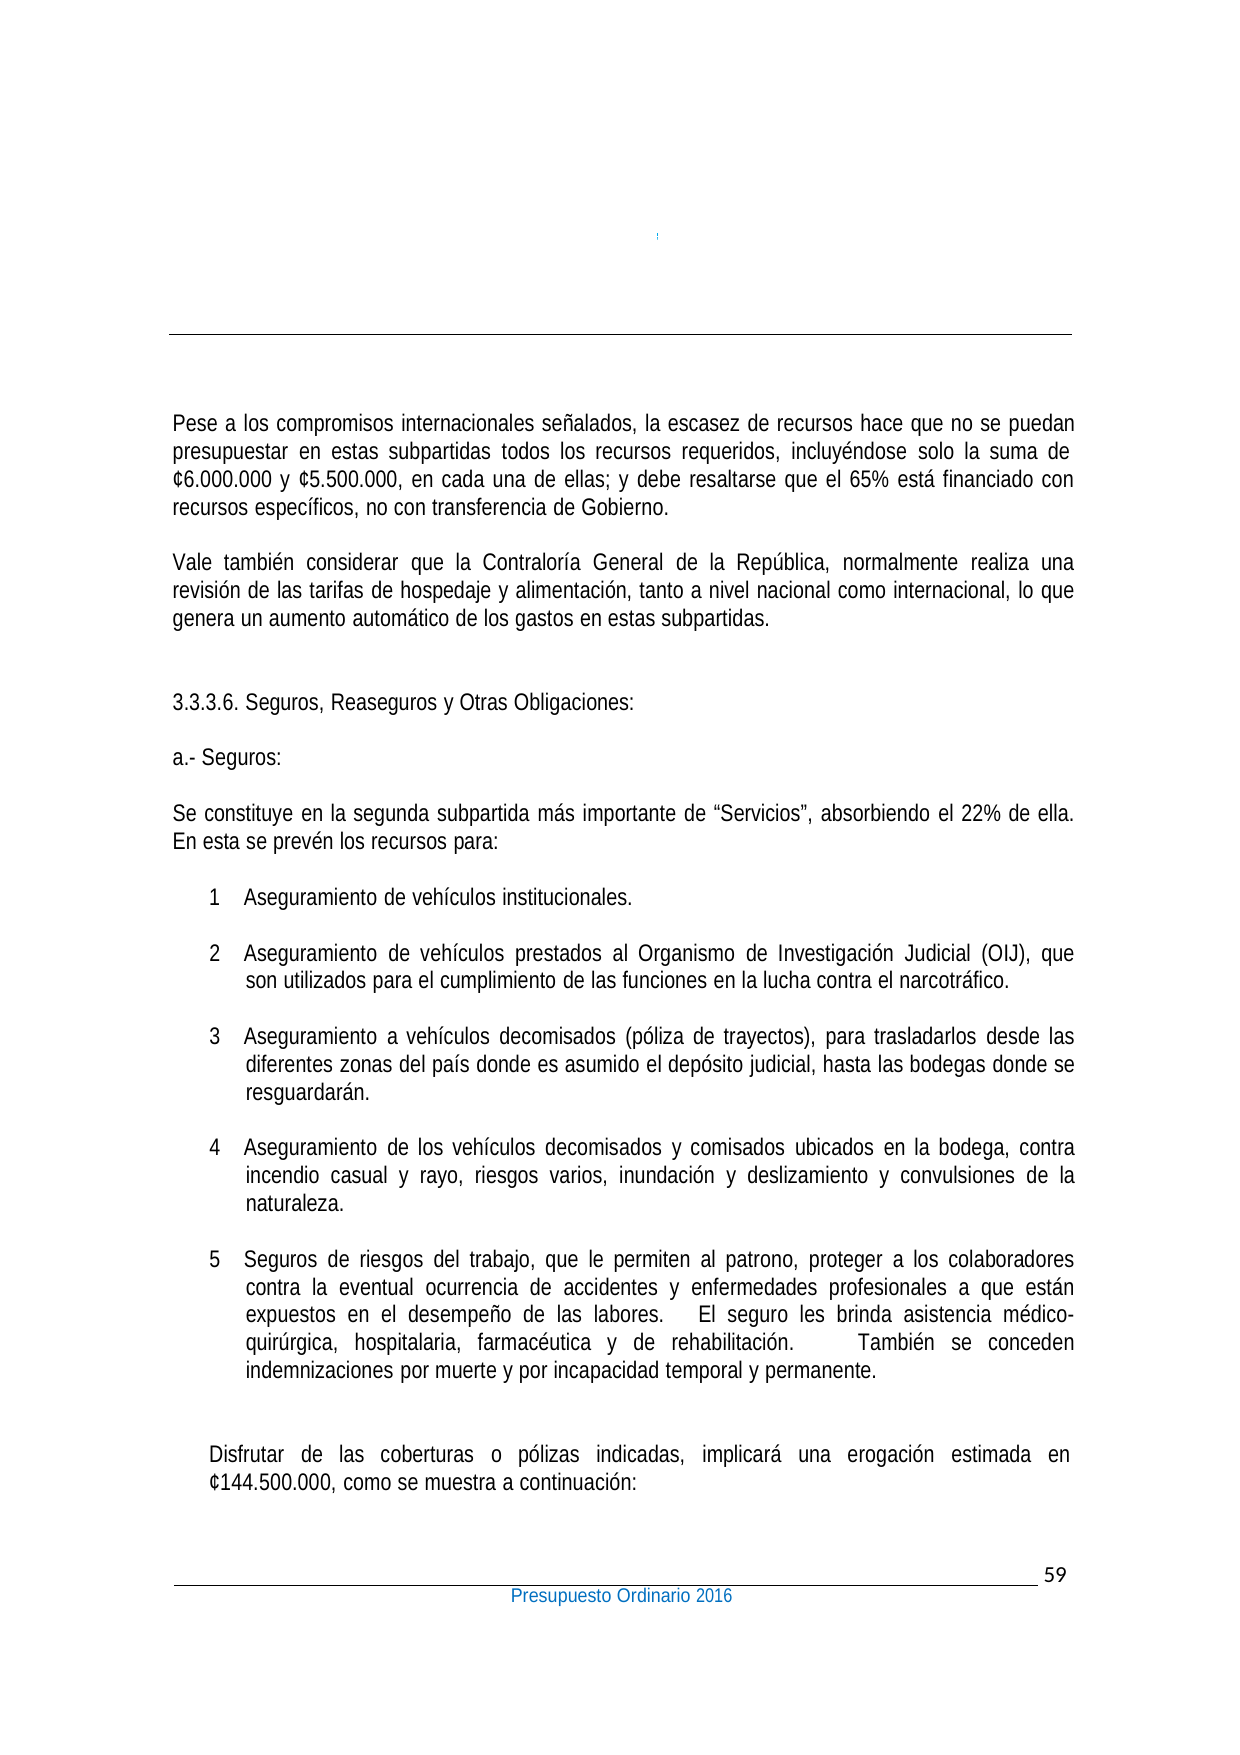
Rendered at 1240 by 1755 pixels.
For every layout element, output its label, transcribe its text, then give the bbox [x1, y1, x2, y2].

text 2 Aseguramiento de vehículos prestados al Organismo de Investigación Judicial (OIJ), que son utilizados para el cumplimiento de las funciones en la lucha contra el narcotráfico. [209, 939, 1074, 994]
text ¢6.000.000 y ¢5.500.000, en cada una de ellas; y debe resaltarse que el 65% está financiado con recursos específicos, no con transferencia de Gobierno. [172, 465, 1075, 520]
text ¢144.500.000, como se muestra a continuación: [209, 1468, 1085, 1495]
text 3.3.3.6. Seguros, Reaseguros y Otras Obligaciones: [172, 687, 640, 715]
text Disfrutar de las coberturas o pólizas indicadas, implicará una erogación estimada en [209, 1440, 1085, 1467]
text Vale también considerar que la Contraloría General de la República, normalmente realiza una revisión de las tarifas de hospedaje y alimentación, tanto a nivel nacional como internacional, lo que genera un aumento automático de los gastos en estas subpartidas. [172, 548, 1075, 631]
text 4 Aseguramiento de los vehículos decomisados y comisados ubicados en la bodega, contra incendio casual y rayo, riesgos varios, inundación y deslizamiento y convulsiones de la naturaleza. [209, 1133, 1075, 1216]
text 1 Aseguramiento de vehículos institucionales. [209, 883, 1085, 910]
text 5 Seguros de riesgos del trabajo, que le permiten al patrono, proteger a los colaboradores contra la eventual ocurrencia de accidentes y enfermedades profesionales a que están expuestos en el desempeño de las labores. El seguro les brinda asistencia médico- quirúrgica, hospitalaria, farmacéutica y de rehabilitación. También se conceden indemnizaciones por muerte y por incapacidad temporal y permanente. [209, 1245, 1075, 1384]
text Pese a los compromisos internacionales señalados, la escasez de recursos hace que no se puedan presupuestar en estas subpartidas todos los recursos requeridos, incluyéndose solo la suma de [172, 409, 1075, 465]
text Se constituye en la segunda subpartida más importante de “Servicios”, absorbiendo el 22% de ella. En esta se prevén los recursos para: [172, 799, 1075, 855]
text a.- Seguros: [172, 743, 287, 771]
text 3 Aseguramiento a vehículos decomisados (póliza de trayectos), para trasladarlos desde las diferentes zonas del país donde es asumido el depósito judicial, hasta las bodegas donde se resguardarán. [209, 1022, 1075, 1105]
